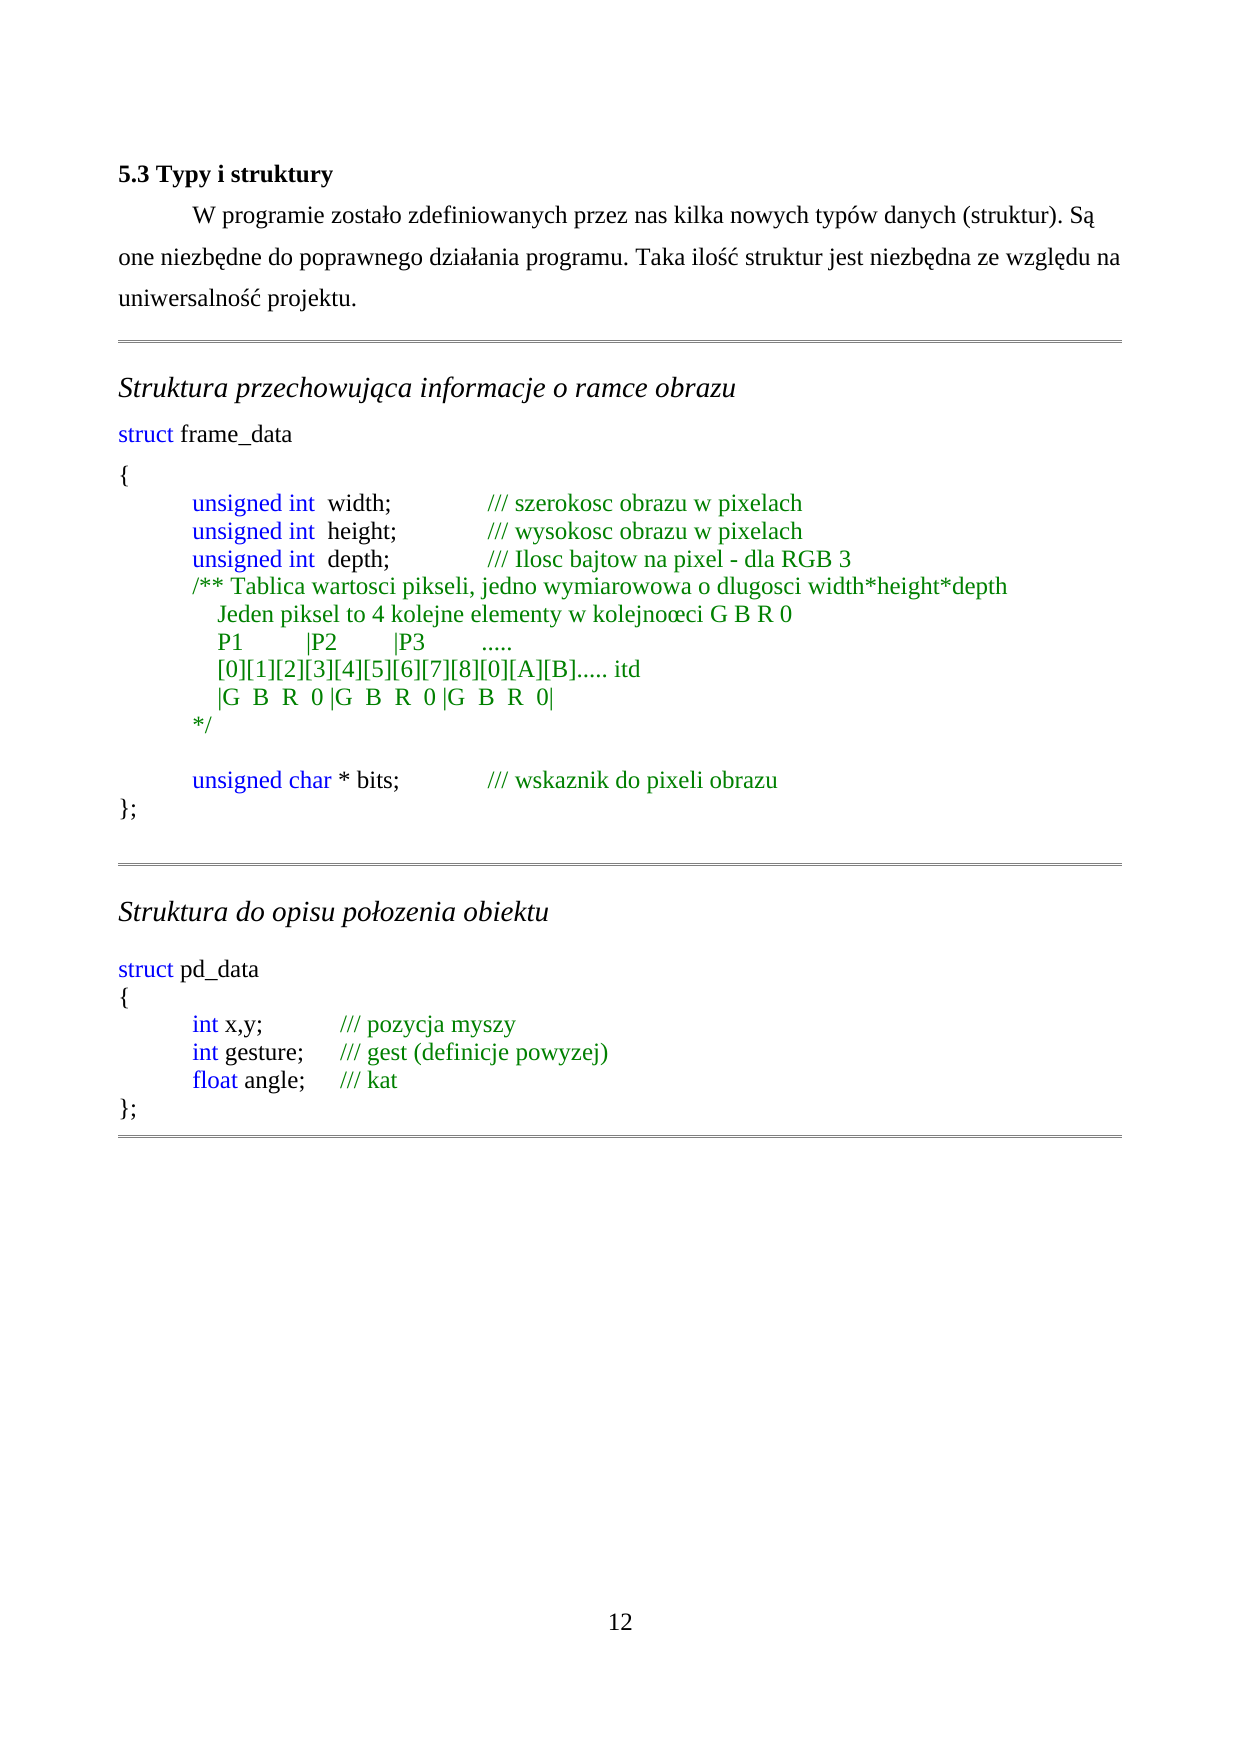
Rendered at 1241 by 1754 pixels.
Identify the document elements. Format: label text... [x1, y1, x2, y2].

text /** Tablica wartosci pikseli, jedno wymiarowowa o dlugosci width*height*depth [118, 572, 1122, 600]
text Struktura do opisu połozenia obiektu [118, 895, 1122, 927]
text int x,y; /// pozycja myszy [118, 1011, 1122, 1038]
text unsigned int depth; /// Ilosc bajtow na pixel - dla RGB 3 [118, 545, 1122, 572]
text */ [118, 711, 1122, 739]
text unsigned int width; /// szerokosc obrazu w pixelach [118, 489, 1122, 517]
text |G B R 0 |G B R 0 |G B R 0| [118, 683, 1122, 711]
text W programie zostało zdefiniowanych przez nas kilka nowych typów danych (struktur). Są one niezbędne do poprawnego działania programu. Taka ilość struktur jest niezbędna ze względu na uniwersalność projektu. [118, 201, 1122, 312]
text float angle; /// kat [118, 1066, 1122, 1094]
text 5.3 Typy i struktury [118, 160, 1122, 187]
text unsigned int height; /// wysokosc obrazu w pixelach [118, 517, 1122, 545]
text struct frame_data [118, 420, 1122, 448]
text [0][1][2][3][4][5][6][7][8][0][A][B]..... itd [118, 656, 1122, 683]
text { [118, 462, 1122, 489]
text }; [118, 1094, 1122, 1121]
text int gesture; /// gest (definicje powyzej) [118, 1038, 1122, 1066]
text Jeden piksel to 4 kolejne elementy w kolejnoœci G B R 0 [118, 600, 1122, 628]
text { [118, 983, 1122, 1011]
text unsigned char * bits; /// wskaznik do pixeli obrazu [118, 766, 1122, 794]
text P1 |P2 |P3 ..... [118, 628, 1122, 656]
text Struktura przechowująca informacje o ramce obrazu [118, 372, 1122, 404]
text }; [118, 794, 1122, 822]
text struct pd_data [118, 955, 1122, 983]
